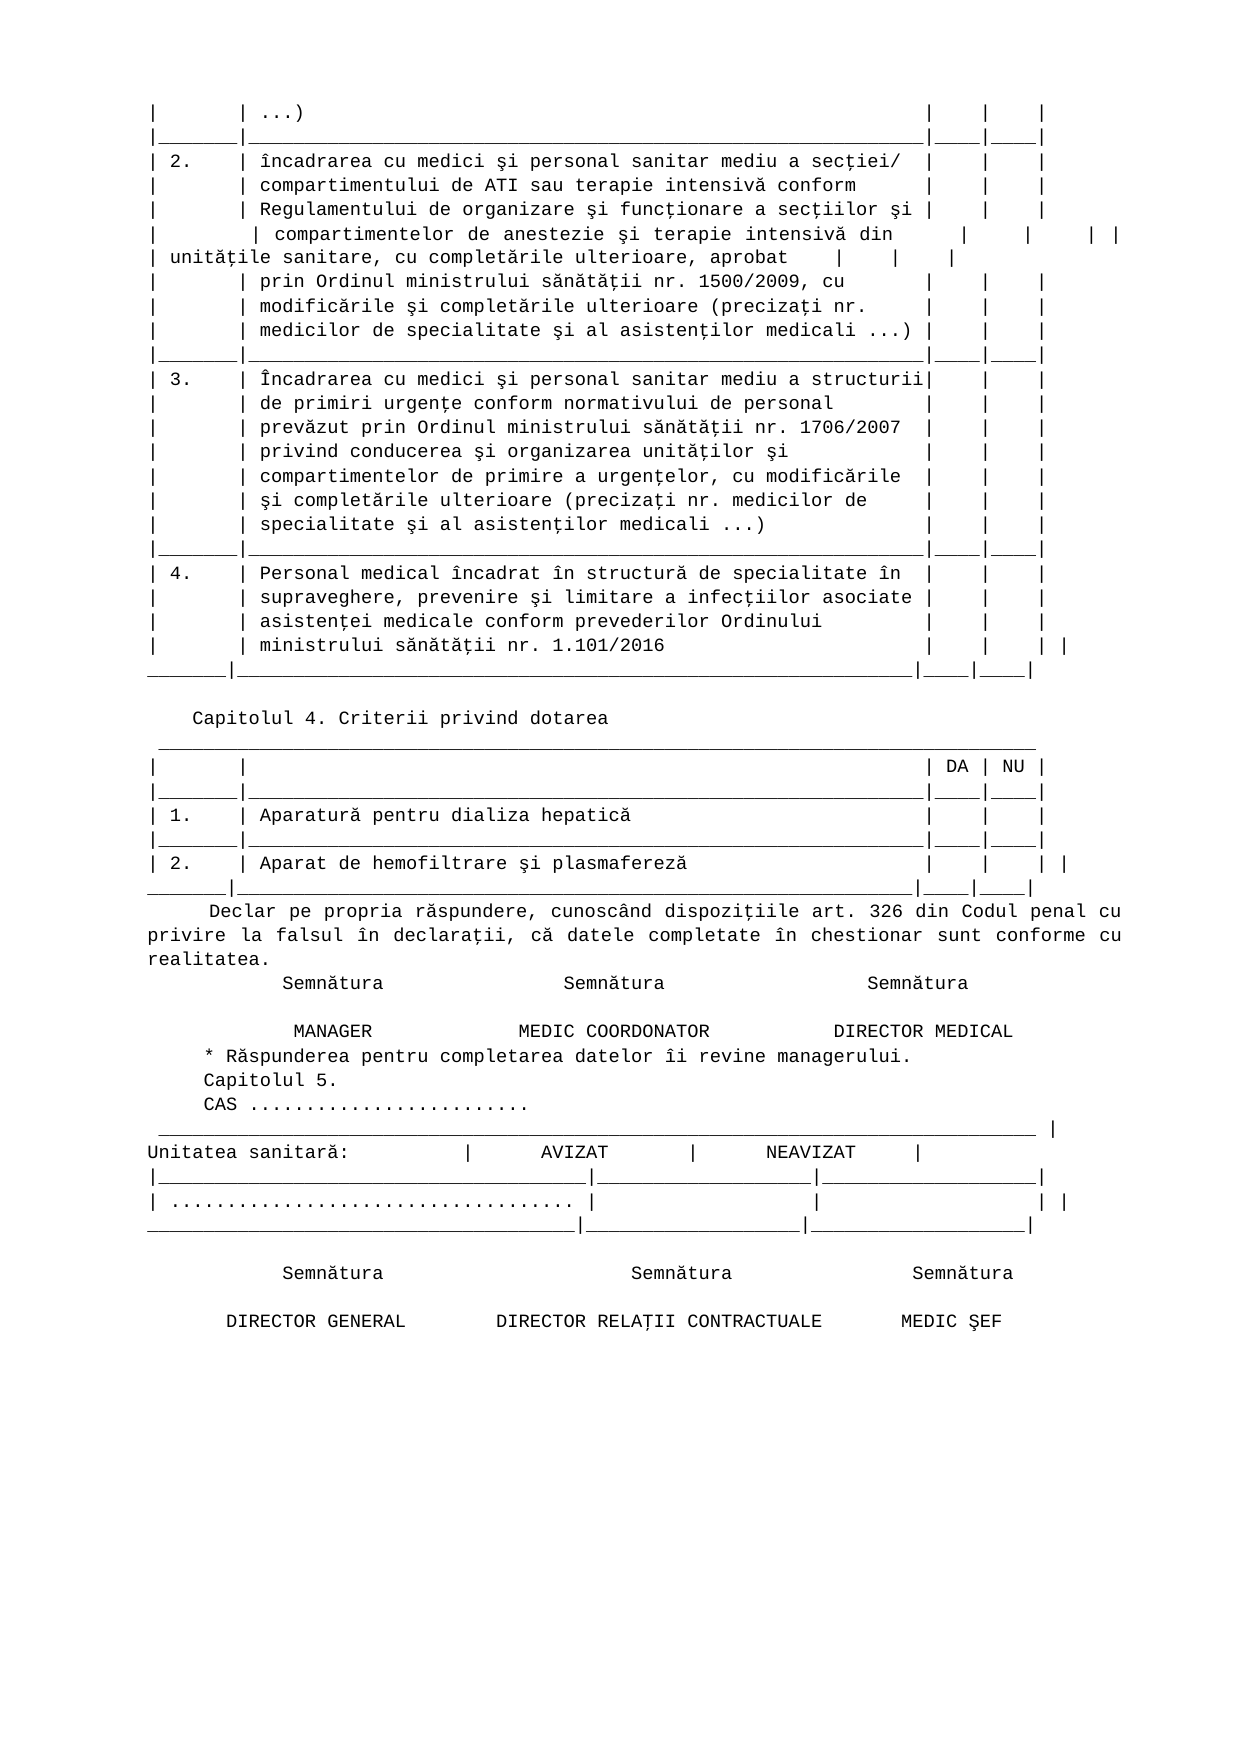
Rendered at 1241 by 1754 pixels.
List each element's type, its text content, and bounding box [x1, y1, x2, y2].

text |_______|____________________________________________________________|____|____| [147, 781, 1083, 803]
text | | compartimentelor de primire a urgenţelor, cu modificările | | | [147, 466, 1122, 488]
text * Răspunderea pentru completarea datelor îi revine managerului. [147, 1046, 929, 1068]
text | | privind conducerea şi organizarea unităţilor şi | | | [147, 442, 1122, 463]
text ______________________________________________________________________________ | Unitatea sanitară: | AVIZAT | NEAVIZAT | [147, 1119, 1083, 1164]
text | | prin Ordinul ministrului sănătăţii nr. 1500/2009, cu | | | [147, 272, 1122, 293]
text Semnătura Semnătura Semnătura [147, 1264, 1122, 1285]
text |_______|____________________________________________________________|____|____| [147, 539, 1083, 560]
text ______________________________________________________________________________ [147, 733, 1083, 754]
text | | ministrului sănătăţii nr. 1.101/2016 | | | |_______|____________________________________________________________|____|____| [147, 636, 1083, 681]
text Semnătura Semnătura Semnătura [147, 973, 1122, 995]
text | 1. | Aparatură pentru dializa hepatică | | | [147, 806, 1122, 827]
text DIRECTOR GENERAL DIRECTOR RELAŢII CONTRACTUALE MEDIC ŞEF [147, 1312, 1122, 1333]
text | | ...) | | | [147, 103, 1083, 124]
text | | specialitate şi al asistenţilor medicali ...) | | | [147, 515, 1122, 536]
text |______________________________________|___________________|___________________| [147, 1167, 1083, 1188]
text MANAGER MEDIC COORDONATOR DIRECTOR MEDICAL [147, 1022, 1122, 1043]
text | | | DA | NU | [147, 757, 1122, 778]
text |_______|____________________________________________________________|____|____| [147, 127, 1083, 148]
text |_______|____________________________________________________________|____|____| [147, 830, 1083, 851]
text | 4. | Personal medical încadrat în structură de specialitate în | | | [147, 563, 1122, 585]
text | | asistenţei medicale conform prevederilor Ordinului | | | [147, 612, 1122, 633]
text Capitolul 5. [147, 1071, 355, 1092]
text | | şi completările ulterioare (precizaţi nr. medicilor de | | | [147, 491, 1122, 512]
text | | compartimentelor de anestezie şi terapie intensivă din | | | | | unităţile sanitare, cu completările ulterioare, aprobat | | | [147, 224, 1122, 269]
text | 3. | Încadrarea cu medici şi personal sanitar mediu a structurii| | | [147, 369, 1122, 391]
text Capitolul 4. Criterii privind dotarea [147, 708, 1122, 730]
text | | Regulamentului de organizare şi funcţionare a secţiilor şi | | | [147, 200, 1122, 221]
text | .................................... | | | |______________________________________|___________________|___________________| [147, 1191, 1083, 1236]
text | | compartimentului de ATI sau terapie intensivă conform | | | [147, 176, 1122, 197]
text | 2. | Aparat de hemofiltrare şi plasmafereză | | | |_______|____________________________________________________________|____|____| [147, 854, 1083, 899]
text | 2. | încadrarea cu medici şi personal sanitar mediu a secţiei/ | | | [147, 152, 1122, 173]
text | | prevăzut prin Ordinul ministrului sănătăţii nr. 1706/2007 | | | [147, 418, 1122, 439]
text | | medicilor de specialitate şi al asistenţilor medicali ...) | | | [147, 321, 1122, 342]
text | | supraveghere, prevenire şi limitare a infecţiilor asociate | | | [147, 588, 1122, 609]
text |_______|____________________________________________________________|____|____| [147, 345, 1083, 366]
text | | modificările şi completările ulterioare (precizaţi nr. | | | [147, 296, 1122, 318]
text | | de primiri urgenţe conform normativului de personal | | | [147, 393, 1122, 415]
text CAS ......................... [147, 1095, 547, 1116]
text Declar pe propria răspundere, cunoscând dispoziţiile art. 326 din Codul penal cu privire la falsul în declaraţii, că datele completate în chestionar sunt conforme cu realitatea. [147, 902, 1122, 971]
